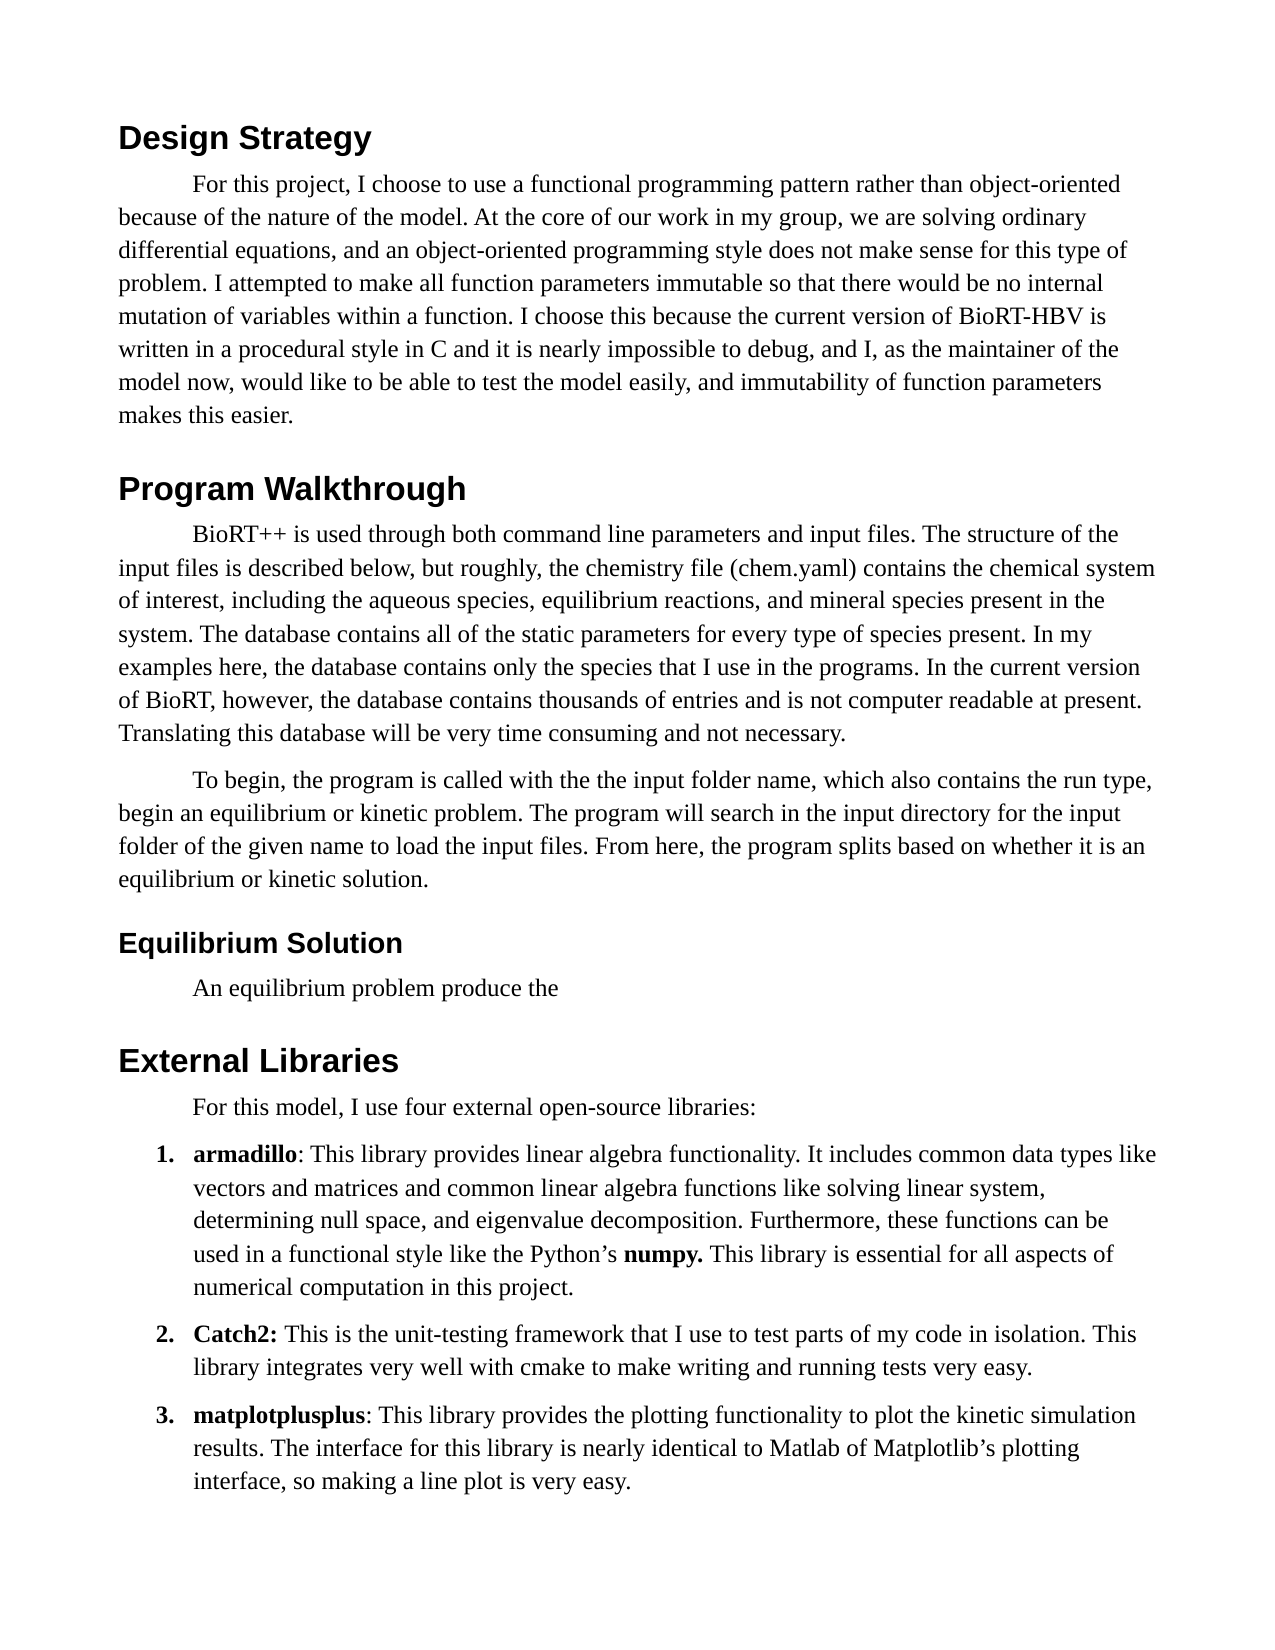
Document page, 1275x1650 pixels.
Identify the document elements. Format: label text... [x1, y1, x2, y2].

subtitle Program Walkthrough [118, 469, 1157, 507]
text An equilibrium problem produce the [118, 973, 1157, 1001]
list armadillo: This library provides linear algebra functionality. It includes common data types like vectors and matrices and common linear algebra functions like solving linear system, determining null space, and eigenvalue decomposition. Furthermore, these functions can be used in a functional style like the Python’s numpy. This library is essential for all aspects of numerical computation in this project. [156, 1139, 1157, 1300]
text For this project, I choose to use a functional programming pattern rather than object-oriented because of the nature of the model. At the core of our work in my group, we are solving ordinary differential equations, and an object-oriented programming style does not make sense for this type of problem. I attempted to make all function parameters immutable so that there would be no internal mutation of variables within a function. I choose this because the current version of BioRT-HBV is written in a procedural style in C and it is nearly impossible to debug, and I, as the maintainer of the model now, would like to be able to test the model easily, and immutability of function parameters makes this easier. [118, 169, 1157, 429]
subtitle Equilibrium Solution [118, 927, 1157, 960]
text To begin, the program is called with the the input folder name, which also contains the run type, begin an equilibrium or kinetic problem. The program will search in the input directory for the input folder of the given name to load the input files. From here, the program splits based on whether it is an equilibrium or kinetic solution. [118, 765, 1157, 893]
subtitle Design Strategy [118, 118, 1157, 157]
text For this model, I use four external open-source libraries: [118, 1092, 1157, 1121]
text BioRT++ is used through both command line parameters and input files. The structure of the input files is described below, but roughly, the chemistry file (chem.yaml) contains the chemical system of interest, including the aqueous species, equilibrium reactions, and mineral species present in the system. The database contains all of the static parameters for every type of species present. In my examples here, the database contains only the species that I use in the programs. In the current version of BioRT, however, the database contains thousands of entries and is not computer readable at present. Translating this database will be very time consuming and not necessary. [118, 519, 1157, 746]
list matplotplusplus: This library provides the plotting functionality to plot the kinetic simulation results. The interface for this library is nearly identical to Matlab of Matplotlib’s plotting interface, so making a line plot is very easy. [156, 1400, 1157, 1495]
subtitle External Libraries [118, 1041, 1157, 1079]
list Catch2: This is the unit-testing framework that I use to test parts of my code in isolation. This library integrates very well with cmake to make writing and running tests very easy. [156, 1319, 1157, 1381]
